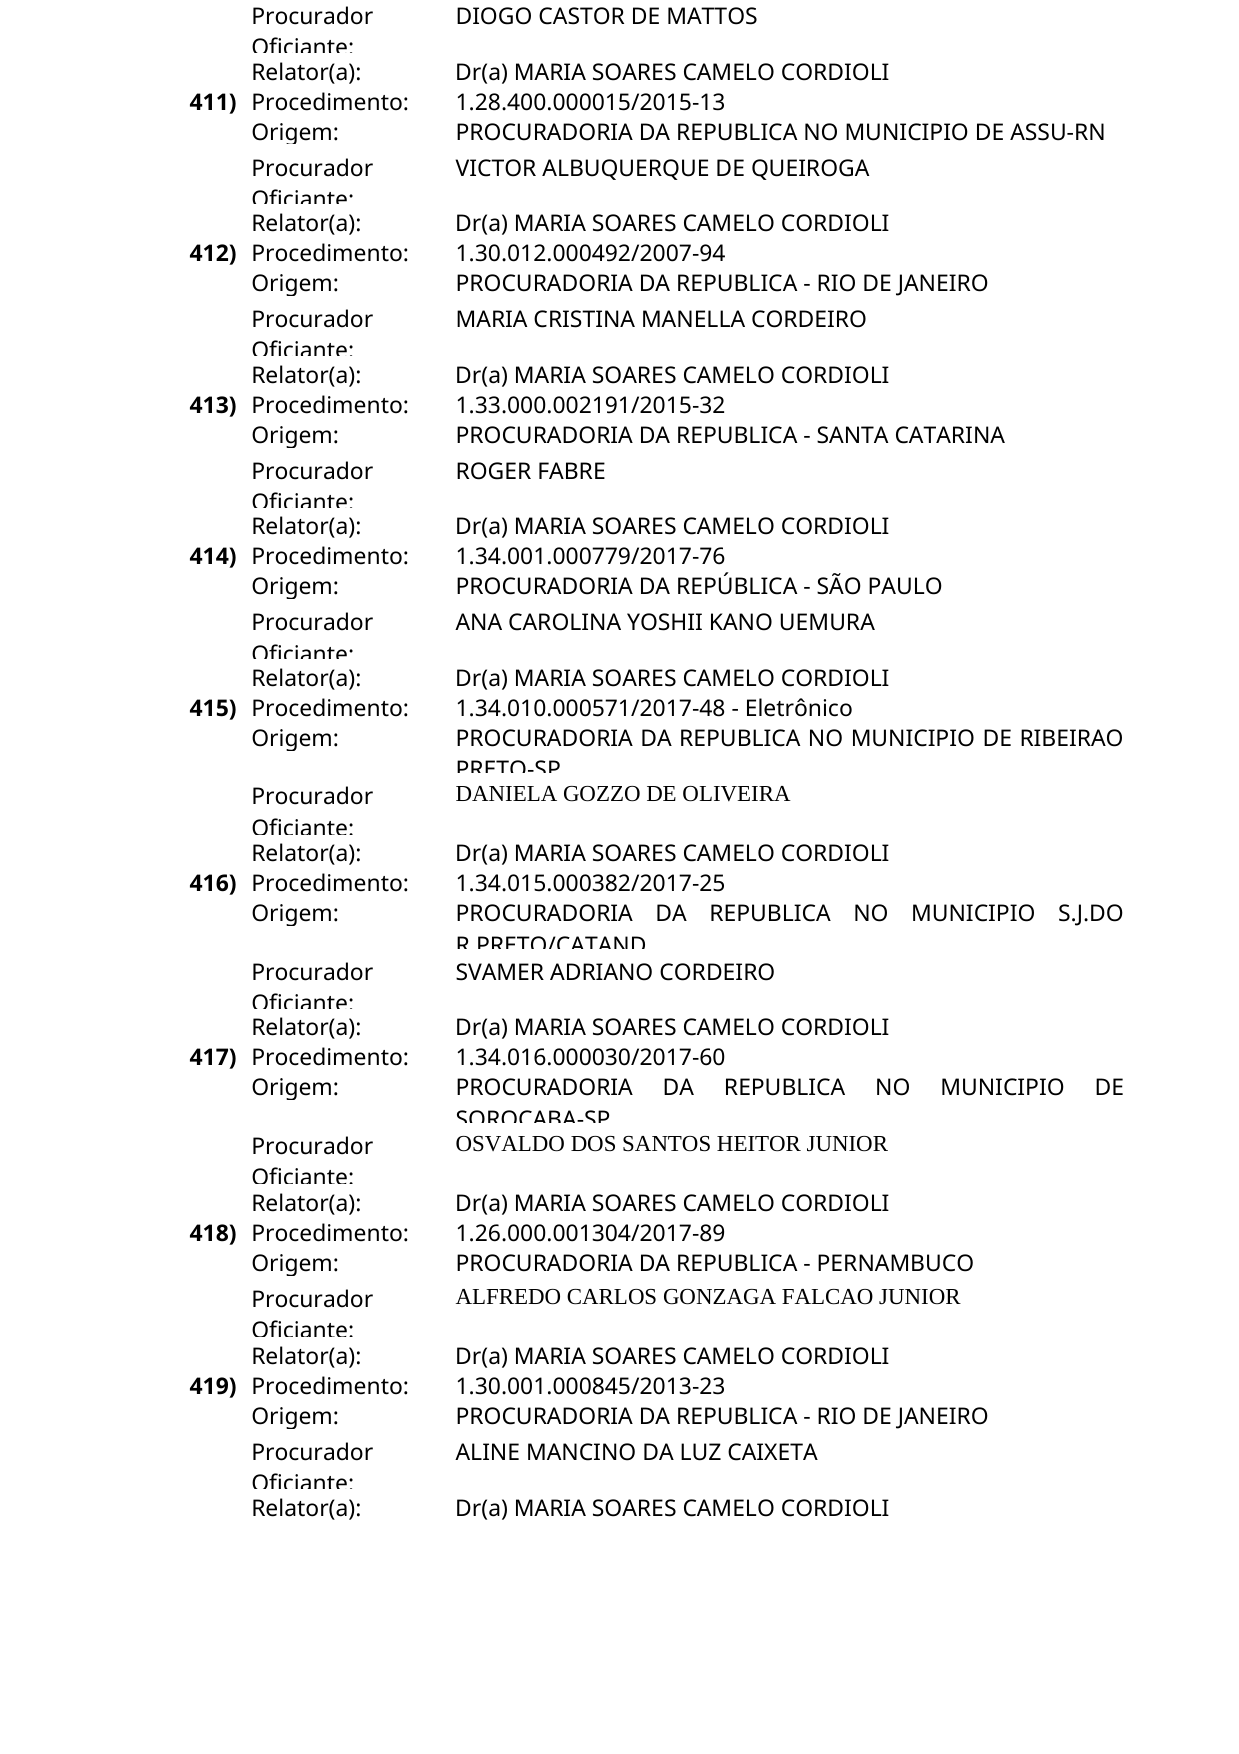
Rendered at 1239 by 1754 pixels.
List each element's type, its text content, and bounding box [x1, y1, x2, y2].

table_cell [0, 1247, 189, 1275]
table_cell [251, 1100, 455, 1122]
table_cell [189, 1100, 251, 1122]
table_cell 415) [189, 692, 251, 720]
table_cell [0, 1400, 189, 1428]
table_cell [1125, 419, 1239, 447]
table_header Relator(a): [251, 662, 455, 690]
table_cell [1125, 1370, 1239, 1398]
table_cell [251, 1123, 455, 1130]
table_cell [189, 1340, 251, 1370]
table_cell [0, 1340, 189, 1370]
table_cell PROCURADORIA DA REPUBLICA NO MUNICIPIO DE SOROCABA-SP [455, 1071, 1124, 1122]
table_cell 1.34.016.000030/2017-60 [455, 1041, 1124, 1070]
table_cell [0, 926, 189, 948]
table_cell [1125, 1275, 1239, 1283]
table_cell [0, 662, 189, 692]
table_cell Procedimento: [251, 237, 455, 266]
table_cell [0, 1283, 189, 1337]
table_cell ANA CAROLINA YOSHII KANO UEMURA [455, 606, 1124, 657]
table_cell [1125, 1011, 1239, 1041]
table_cell 417) [189, 1041, 251, 1070]
table_cell [0, 722, 189, 750]
table_cell [1125, 722, 1239, 750]
table_cell SVAMER ADRIANO CORDEIRO [455, 956, 1124, 1007]
table_header Relator(a): [251, 510, 455, 539]
table_cell [0, 237, 189, 266]
table_cell [189, 1275, 251, 1283]
table_cell [189, 144, 251, 152]
table_cell [1125, 540, 1239, 569]
table_cell [455, 447, 1124, 455]
table_cell [0, 750, 189, 773]
table_cell [0, 1436, 189, 1487]
table_cell [0, 606, 189, 657]
table_cell [189, 359, 251, 389]
table_cell [1125, 1436, 1239, 1487]
table_cell [1125, 296, 1239, 303]
table_cell [1125, 867, 1239, 896]
table_cell [1125, 144, 1239, 152]
table_cell PROCURADORIA DA REPUBLICA - SANTA CATARINA [455, 419, 1124, 447]
table_cell 1.30.001.000845/2013-23 [455, 1370, 1124, 1398]
table_header Dr(a) MARIA SOARES CAMELO CORDIOLI [455, 662, 1122, 690]
table_cell 1.34.015.000382/2017-25 [455, 867, 1124, 896]
table_cell [0, 144, 189, 152]
table_header Relator(a): [251, 56, 455, 84]
table_cell [0, 1187, 189, 1217]
table_cell [189, 1071, 251, 1100]
table_cell [0, 948, 189, 956]
table_cell Procedimento: [251, 867, 455, 896]
table_header Relator(a): [251, 207, 455, 236]
table_cell 419) [189, 1370, 251, 1398]
table_cell [0, 267, 189, 296]
table_cell [189, 897, 251, 926]
table_cell Procurador Oficiante: [251, 303, 455, 356]
table_cell Procedimento: [251, 1041, 455, 1070]
table_cell [0, 1429, 189, 1436]
table_cell Procurador Oficiante: [251, 152, 455, 204]
table_cell 418) [189, 1217, 251, 1245]
table_cell 414) [189, 540, 251, 569]
table_cell [0, 780, 189, 834]
table_cell [189, 1011, 251, 1041]
table_cell [189, 662, 251, 692]
table_header Dr(a) MARIA SOARES CAMELO CORDIOLI [455, 1187, 1122, 1215]
table_cell [1125, 606, 1239, 657]
table_cell [1125, 455, 1239, 506]
table_cell [189, 116, 251, 144]
table_cell [189, 750, 251, 773]
table_cell [1125, 0, 1239, 51]
table_cell [1125, 1491, 1239, 1521]
table_cell Origem: [251, 1247, 455, 1275]
table_cell 1.30.012.000492/2007-94 [455, 237, 1124, 266]
table_cell [189, 1130, 251, 1184]
table_header Dr(a) MARIA SOARES CAMELO CORDIOLI [455, 837, 1122, 866]
table_cell [1125, 926, 1239, 948]
table_cell Procedimento: [251, 692, 455, 720]
table_cell [455, 296, 1124, 303]
table_header Dr(a) MARIA SOARES CAMELO CORDIOLI [455, 1491, 1122, 1520]
table_cell [189, 1436, 251, 1487]
table_cell Procedimento: [251, 1217, 455, 1245]
table_cell [0, 152, 189, 203]
table_header Dr(a) MARIA SOARES CAMELO CORDIOLI [455, 56, 1122, 84]
table_cell [189, 956, 251, 1007]
table_cell Procurador Oficiante: [251, 1283, 455, 1337]
table_cell [0, 447, 189, 455]
table_cell [251, 750, 455, 773]
table_cell Origem: [251, 267, 455, 296]
table_cell [1125, 599, 1239, 606]
table_cell PROCURADORIA DA REPUBLICA - RIO DE JANEIRO [455, 1400, 1124, 1428]
table_cell [251, 926, 455, 948]
table_cell [0, 389, 189, 417]
table_cell [189, 1491, 251, 1521]
table_cell [1125, 237, 1239, 266]
table_cell [1125, 773, 1239, 780]
table_cell [0, 540, 189, 569]
table_cell Procurador Oficiante: [251, 0, 455, 52]
table_cell [455, 1123, 1124, 1130]
table_cell DIOGO CASTOR DE MATTOS [455, 0, 1124, 51]
table_cell [1125, 1247, 1239, 1275]
table_cell [1125, 956, 1239, 1007]
table_cell DANIELA GOZZO DE OLIVEIRA [455, 780, 1124, 834]
table_cell [1125, 1123, 1239, 1130]
table_cell Procedimento: [251, 389, 455, 417]
table_cell 1.34.001.000779/2017-76 [455, 540, 1124, 569]
table_cell [1125, 1400, 1239, 1428]
table_cell [0, 56, 189, 86]
table_cell [189, 447, 251, 455]
table_cell [189, 837, 251, 867]
table_cell [189, 1187, 251, 1217]
table_cell [251, 948, 455, 956]
table_cell [189, 722, 251, 750]
table_cell [455, 1429, 1124, 1436]
table_cell [251, 296, 455, 303]
table_cell Procedimento: [251, 86, 455, 114]
table_cell [1125, 1217, 1239, 1245]
table_cell [189, 455, 251, 506]
table_cell [1125, 1100, 1239, 1122]
table_cell [455, 773, 1124, 780]
table_cell 412) [189, 237, 251, 266]
table_cell [189, 510, 251, 540]
table_header Dr(a) MARIA SOARES CAMELO CORDIOLI [455, 1340, 1122, 1368]
table_cell Origem: [251, 1071, 455, 1100]
table_cell [0, 837, 189, 867]
table_cell OSVALDO DOS SANTOS HEITOR JUNIOR [455, 1130, 1124, 1184]
table_cell [189, 773, 251, 780]
table_cell [0, 1217, 189, 1245]
table_cell [189, 599, 251, 606]
table_cell [0, 207, 189, 237]
table_cell 1.26.000.001304/2017-89 [455, 1217, 1124, 1245]
table_cell [0, 1100, 189, 1122]
table_cell [1125, 1130, 1239, 1184]
table_cell Procurador Oficiante: [251, 780, 455, 834]
table_cell [189, 1400, 251, 1428]
table_cell [189, 152, 251, 203]
table_cell 413) [189, 389, 251, 417]
table_cell [251, 773, 455, 780]
table_cell [189, 780, 251, 834]
table_cell PROCURADORIA DA REPUBLICA - RIO DE JANEIRO [455, 267, 1124, 296]
table_cell [0, 1275, 189, 1283]
table_cell [0, 897, 189, 926]
table_cell [189, 267, 251, 296]
table_cell [189, 1429, 251, 1436]
table_cell [0, 116, 189, 144]
table_cell Origem: [251, 419, 455, 447]
table_cell ROGER FABRE [455, 455, 1124, 506]
table_cell [455, 1275, 1124, 1283]
table_cell [189, 948, 251, 956]
table_cell [189, 570, 251, 599]
table_cell [1125, 750, 1239, 773]
table_cell [1125, 948, 1239, 956]
table_cell [455, 144, 1124, 152]
table_cell [1125, 1429, 1239, 1436]
table_cell 1.34.010.000571/2017-48 - Eletrônico [455, 692, 1124, 720]
table_cell Procurador Oficiante: [251, 1130, 455, 1184]
table_cell Procedimento: [251, 1370, 455, 1398]
table_cell [189, 296, 251, 303]
table_cell [0, 1123, 189, 1130]
table_cell [1125, 359, 1239, 389]
table_cell Procurador Oficiante: [251, 956, 455, 1008]
table_cell Origem: [251, 897, 455, 926]
table_cell [0, 303, 189, 354]
table_cell [455, 599, 1124, 606]
table_cell ALFREDO CARLOS GONZAGA FALCAO JUNIOR [455, 1283, 1124, 1337]
table_cell [0, 359, 189, 389]
table_cell [251, 599, 455, 606]
table_cell [0, 1041, 189, 1070]
table_cell [0, 0, 189, 51]
table_cell [1125, 692, 1239, 720]
table_cell Procurador Oficiante: [251, 606, 455, 659]
table_cell 416) [189, 867, 251, 896]
table_cell [0, 455, 189, 506]
table_cell PROCURADORIA DA REPUBLICA - PERNAMBUCO [455, 1247, 1124, 1275]
table_cell [1125, 86, 1239, 114]
table_cell [0, 867, 189, 896]
table_header Dr(a) MARIA SOARES CAMELO CORDIOLI [455, 510, 1122, 539]
table_cell [189, 1123, 251, 1130]
table_cell [251, 447, 455, 455]
table_cell [1125, 1071, 1239, 1100]
table_header Relator(a): [251, 359, 455, 387]
table_cell [189, 303, 251, 354]
table_header Dr(a) MARIA SOARES CAMELO CORDIOLI [455, 1011, 1122, 1040]
table_cell [0, 599, 189, 606]
table_header Relator(a): [251, 1491, 455, 1520]
table_cell [1125, 267, 1239, 296]
table_cell [1125, 837, 1239, 867]
table_header Relator(a): [251, 837, 455, 866]
table_cell PROCURADORIA DA REPUBLICA NO MUNICIPIO DE ASSU-RN [455, 116, 1124, 144]
table_cell Origem: [251, 1400, 455, 1428]
table_cell [1125, 780, 1239, 834]
table_header Relator(a): [251, 1011, 455, 1040]
table_cell [1125, 207, 1239, 237]
table_cell [189, 1283, 251, 1337]
table_cell [1125, 510, 1239, 540]
table_cell 1.33.000.002191/2015-32 [455, 389, 1124, 417]
table_cell 1.28.400.000015/2015-13 [455, 86, 1124, 114]
table_cell 411) [189, 86, 251, 114]
table_cell [1125, 56, 1239, 86]
table_cell [0, 1491, 189, 1521]
table_header Dr(a) MARIA SOARES CAMELO CORDIOLI [455, 359, 1122, 387]
table_cell [1125, 570, 1239, 599]
table_cell [189, 606, 251, 657]
table_cell [0, 692, 189, 720]
table_cell [1125, 897, 1239, 926]
table_cell [251, 1275, 455, 1283]
table_cell [189, 0, 251, 51]
table_cell PROCURADORIA DA REPUBLICA NO MUNICIPIO DE RIBEIRAO PRETO-SP [455, 722, 1124, 773]
table_cell [0, 570, 189, 599]
table_cell VICTOR ALBUQUERQUE DE QUEIROGA [455, 152, 1124, 203]
table_cell [1125, 116, 1239, 144]
table_cell [1125, 1340, 1239, 1370]
table_cell [0, 1370, 189, 1398]
table_cell Procurador Oficiante: [251, 455, 455, 507]
table_cell Procedimento: [251, 540, 455, 569]
table_cell [0, 773, 189, 780]
table_cell [251, 1429, 455, 1436]
table_cell [0, 956, 189, 1007]
table_cell [1125, 1187, 1239, 1217]
table_cell Origem: [251, 116, 455, 144]
table_header Dr(a) MARIA SOARES CAMELO CORDIOLI [455, 207, 1122, 236]
table_cell Origem: [251, 570, 455, 599]
table_cell [189, 1247, 251, 1275]
table_cell [0, 86, 189, 114]
table_cell Procurador Oficiante: [251, 1436, 455, 1488]
table_cell [0, 510, 189, 540]
table_cell [1125, 303, 1239, 354]
table_cell [1125, 662, 1239, 692]
table_cell [0, 1071, 189, 1100]
table_cell MARIA CRISTINA MANELLA CORDEIRO [455, 303, 1124, 354]
table_cell [189, 56, 251, 86]
table_cell PROCURADORIA DA REPUBLICA NO MUNICIPIO S.J.DO R.PRETO/CATAND [455, 897, 1124, 948]
table_cell Origem: [251, 722, 455, 750]
table_header Relator(a): [251, 1340, 455, 1368]
table_cell [0, 419, 189, 447]
table_cell [1125, 1041, 1239, 1070]
table_header Relator(a): [251, 1187, 455, 1215]
table_cell [1125, 1283, 1239, 1337]
table_cell [251, 144, 455, 152]
table_cell PROCURADORIA DA REPÚBLICA - SÃO PAULO [455, 570, 1124, 599]
table_cell [189, 419, 251, 447]
table_cell [1125, 152, 1239, 203]
table_cell [1125, 447, 1239, 455]
table_cell [189, 207, 251, 237]
table_cell [0, 296, 189, 303]
table_cell ALINE MANCINO DA LUZ CAIXETA [455, 1436, 1124, 1487]
table_cell [189, 926, 251, 948]
table_cell [1125, 389, 1239, 417]
table_cell [455, 948, 1124, 956]
table_cell [0, 1011, 189, 1041]
table_cell [0, 1130, 189, 1184]
